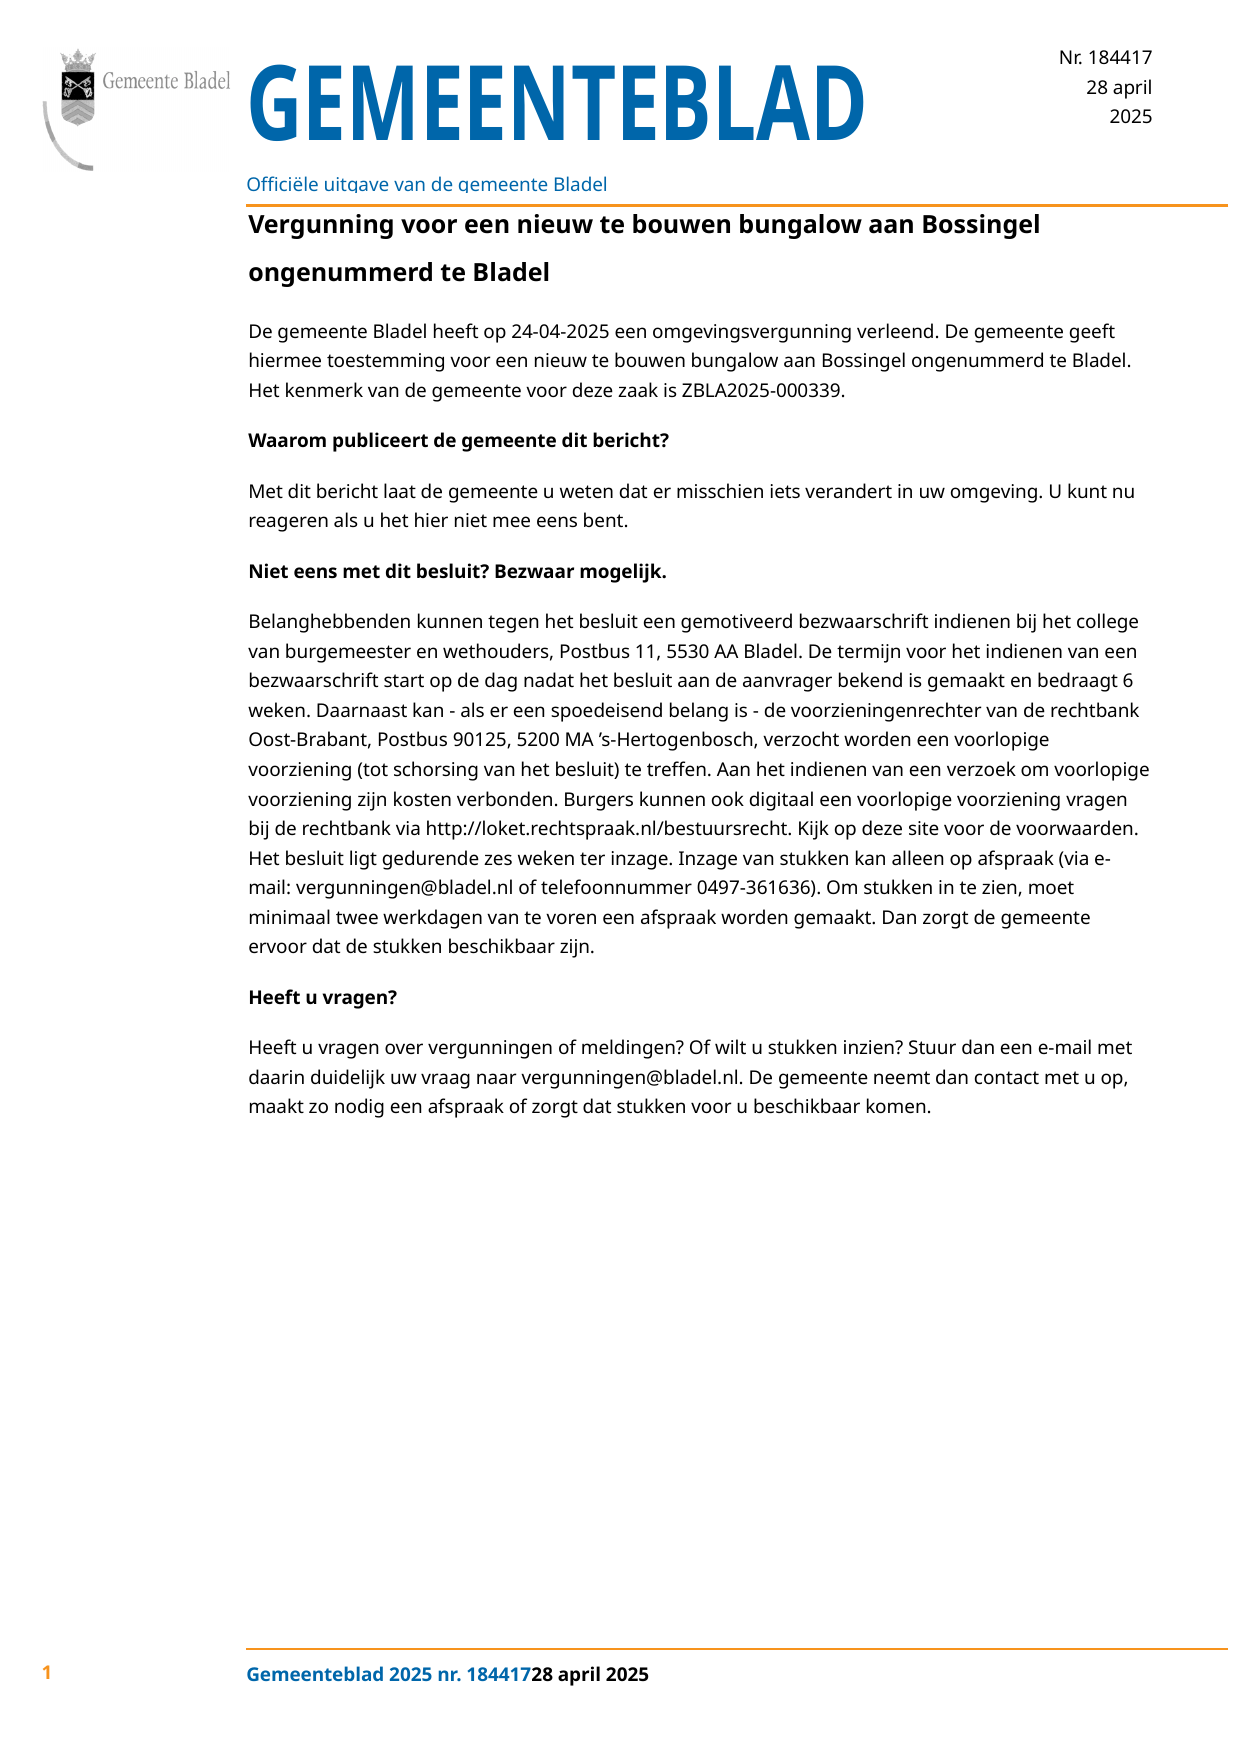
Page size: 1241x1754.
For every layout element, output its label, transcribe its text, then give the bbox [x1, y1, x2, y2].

text Belanghebbenden kunnen tegen het besluit een gemotiveerd bezwaarschrift indienen bij het college van burgemeester en wethouders, Postbus 11, 5530 AA Bladel. De termijn voor het indienen van een bezwaarschrift start op de dag nadat het besluit aan de aanvrager bekend is gemaakt en bedraagt 6 weken. Daarnaast kan - als er een spoedeisend belang is - de voorzieningenrechter van de rechtbank Oost-Brabant, Postbus 90125, 5200 MA ’s-Hertogenbosch, verzocht worden een voorlopige voorziening (tot schorsing van het besluit) te treffen. Aan het indienen van een verzoek om voorlopige voorziening zijn kosten verbonden. Burgers kunnen ook digitaal een voorlopige voorziening vragen bij de rechtbank via http://loket.rechtspraak.nl/bestuursrecht. Kijk op deze site voor de voorwaarden. Het besluit ligt gedurende zes weken ter inzage. Inzage van stukken kan alleen op afspraak (via e-mail: vergunningen@bladel.nl of telefoonnummer 0497-361636). Om stukken in te zien, moet minimaal twee werkdagen van te voren een afspraak worden gemaakt. Dan zorgt de gemeente ervoor dat de stukken beschikbaar zijn. [248, 608, 1152, 959]
picture [41, 47, 231, 172]
text Heeft u vragen over vergunningen of meldingen? Of wilt u stukken inzien? Stuur dan een e-mail met daarin duidelijk uw vraag naar vergunningen@bladel.nl. De gemeente neemt dan contact met u op, maakt zo nodig een afspraak of zorgt dat stukken voor u beschikbaar komen. [248, 1034, 1152, 1119]
text Niet eens met dit besluit? Bezwaar mogelijk. [248, 558, 1152, 584]
text Vergunning voor een nieuw te bouwen bungalow aan Bossingel ongenummerd te Bladel [248, 207, 1152, 288]
text Met dit bericht laat de gemeente u weten dat er misschien iets verandert in uw omgeving. U kunt nu reageren als u het hier niet mee eens bent. [248, 478, 1152, 533]
text Waarom publiceert de gemeente dit bericht? [248, 427, 1152, 453]
text Heeft u vragen? [248, 984, 1152, 1010]
text De gemeente Bladel heeft op 24-04-2025 een omgevingsvergunning verleend. De gemeente geeft hiermee toestemming voor een nieuw te bouwen bungalow aan Bossingel ongenummerd te Bladel. Het kenmerk van de gemeente voor deze zaak is ZBLA2025-000339. [248, 318, 1152, 403]
